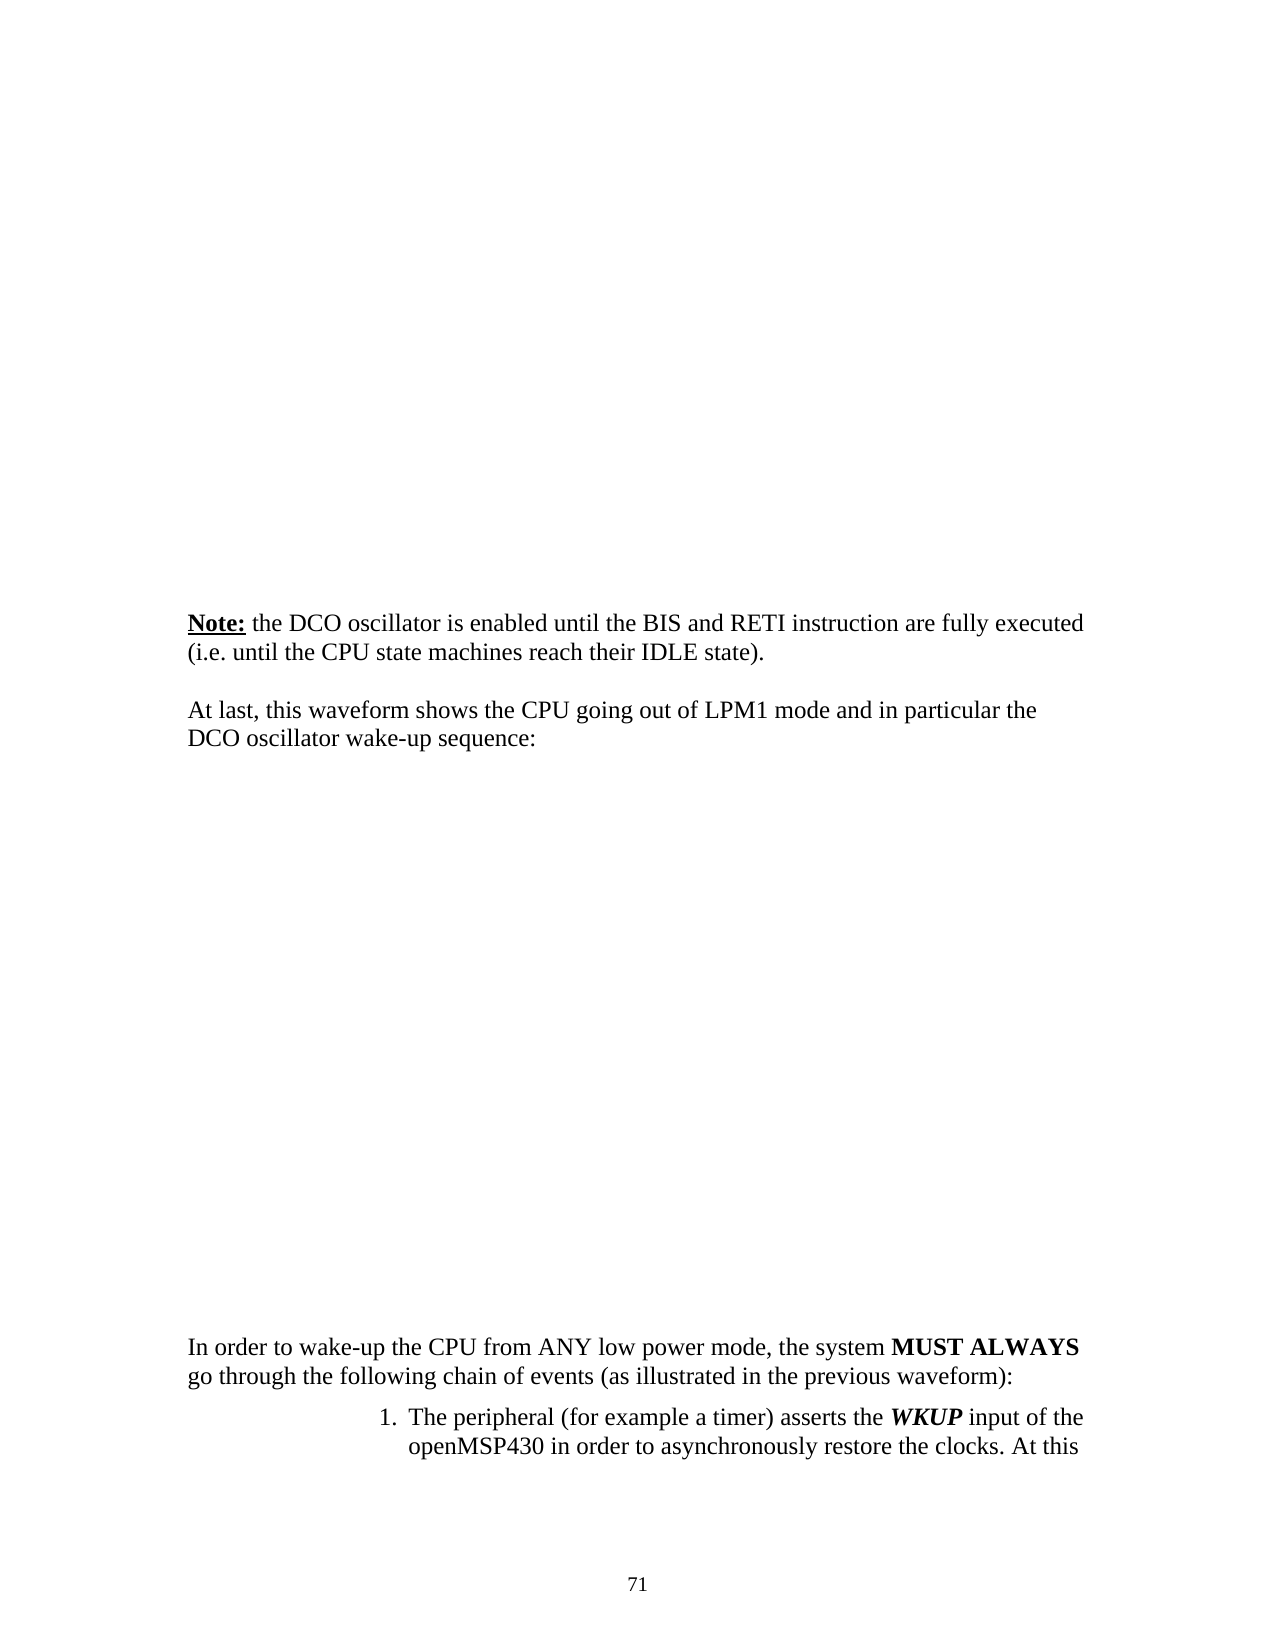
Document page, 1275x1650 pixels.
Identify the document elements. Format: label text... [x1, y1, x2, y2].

list The peripheral (for example a timer) asserts the WKUP input of the openMSP430 in order to asynchronously restore the clocks. At this [379, 1402, 1088, 1460]
text In order to wake-up the CPU from ANY low power mode, the system MUST ALWAYS go through the following chain of events (as illustrated in the previous waveform): [187, 1332, 1088, 1390]
text Note: the DCO oscillator is enabled until the BIS and RETI instruction are fully executed (i.e. until the CPU state machines reach their IDLE state). At last, this waveform shows the CPU going out of LPM1 mode and in particular the DCO oscillator wake-up sequence: [187, 150, 1088, 752]
